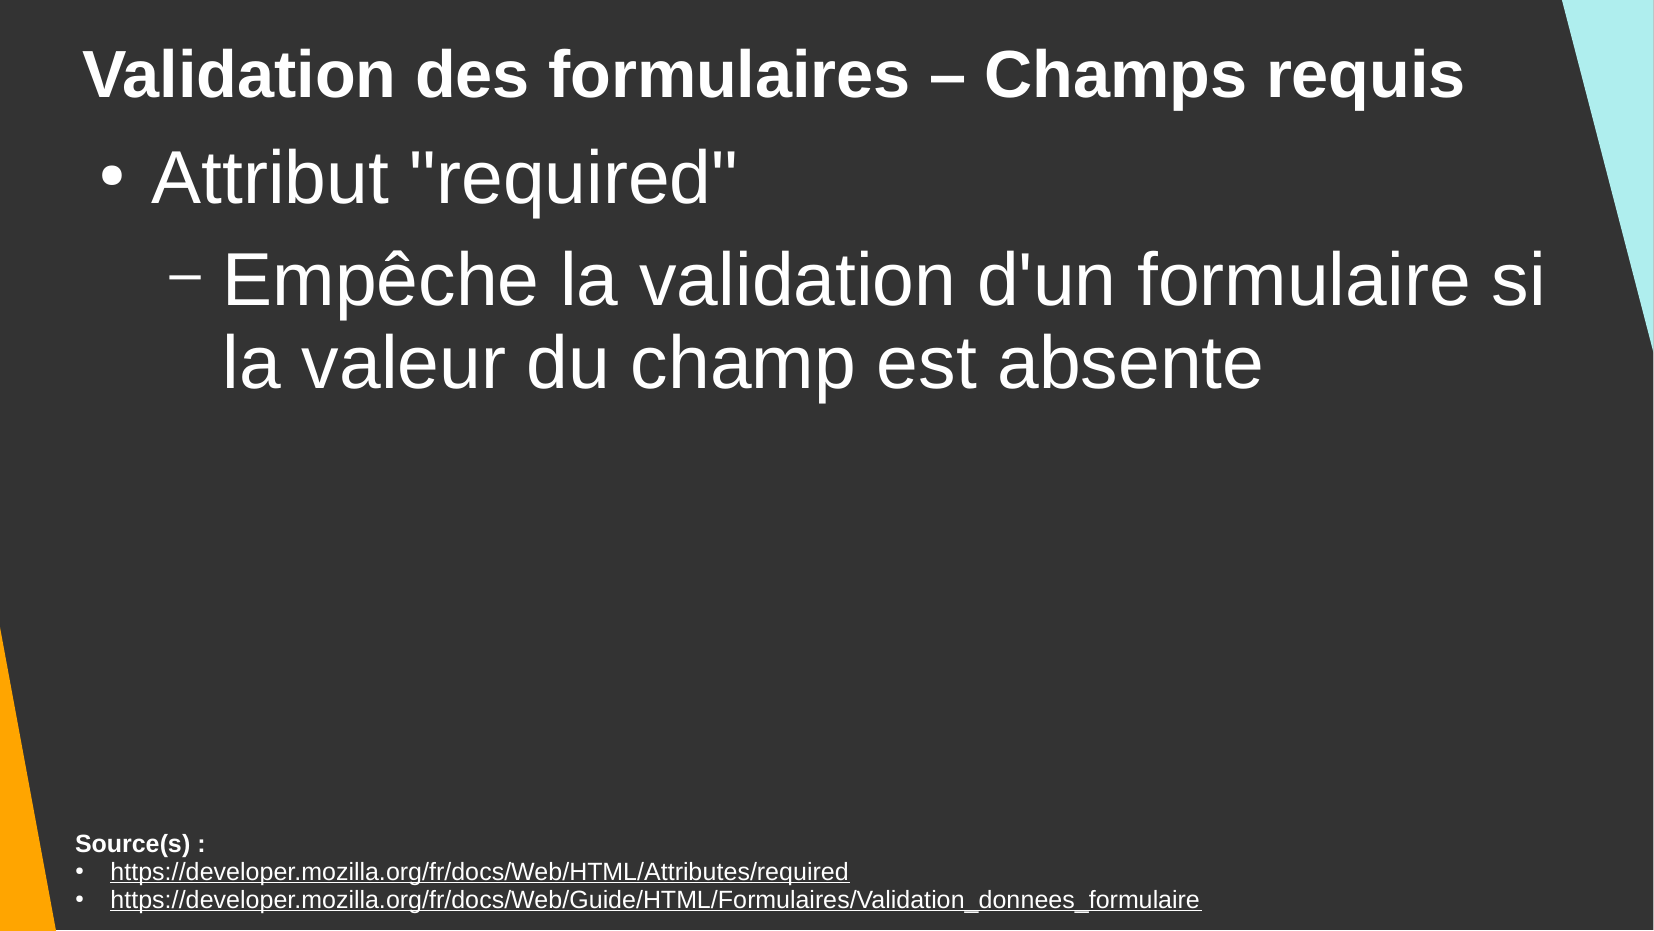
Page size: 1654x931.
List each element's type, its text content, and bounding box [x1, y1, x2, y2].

list Attribut "required" Empêche la validation d'un formulaire si la valeur du champ est absente [80, 135, 1605, 544]
text_box [1561, 0, 1654, 355]
text_box Source(s) : https://developer.mozilla.org/fr/docs/Web/HTML/Attributes/required https://developer.mozilla.org/fr/docs/Web/Guide/HTML/Formulaires/Validation_donnees_formulaire [60, 822, 1546, 929]
title Validation des formulaires – Champs requis [82, 37, 1571, 114]
text_box [0, 627, 57, 931]
